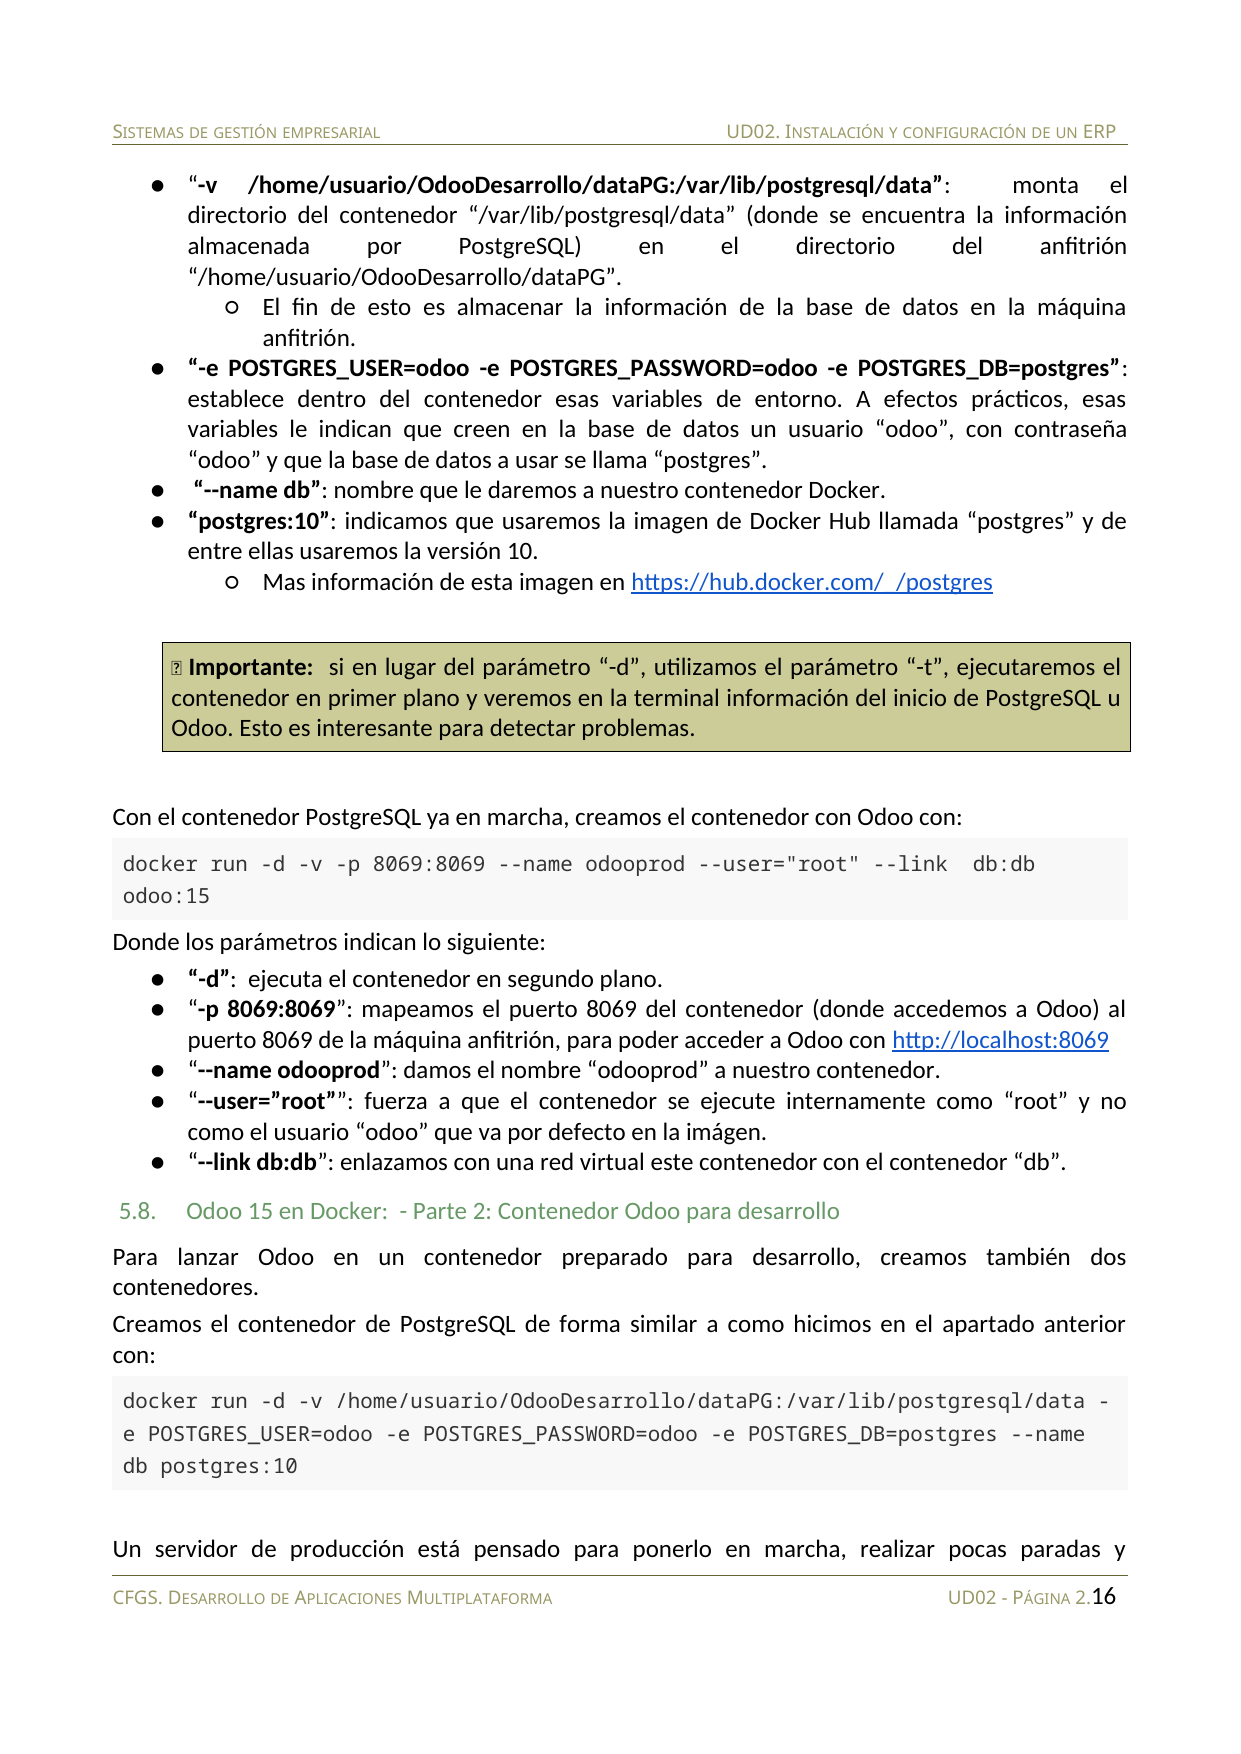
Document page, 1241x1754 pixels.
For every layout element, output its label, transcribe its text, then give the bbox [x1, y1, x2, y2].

text Con el contenedor PostgreSQL ya en marcha, creamos el contenedor con Odoo con: [112, 801, 1128, 832]
list Mas información de esta imagen en https://hub.docker.com/_/postgres [225, 566, 1128, 596]
list “--link db:db”: enlazamos con una red virtual este contenedor con el contenedor “db”. [150, 1146, 1128, 1177]
list “-e POSTGRES_USER=odoo -e POSTGRES_PASSWORD=odoo -e POSTGRES_DB=postgres”: establece dentro del contenedor esas variables de entorno. A efectos prácticos, esas variables le indican que creen en la base de datos un usuario “odoo”, con contraseña “odoo” y que la base de datos a usar se llama “postgres”. [150, 352, 1128, 474]
text Para lanzar Odoo en un contenedor preparado para desarrollo, creamos también dos contenedores. [112, 1241, 1128, 1302]
subtitle Odoo 15 en Docker: - Parte 2: Contenedor Odoo para desarrollo [156, 1196, 1128, 1226]
text Un servidor de producción está pensado para ponerlo en marcha, realizar pocas paradas y [112, 1533, 1128, 1564]
table_header docker run -d -v /home/usuario/OdooDesarrollo/dataPG:/var/lib/postgresql/data -e POSTGRES_USER=odoo -e POSTGRES_PASSWORD=odoo -e POSTGRES_DB=postgres --name db postgres:10 [112, 1376, 1128, 1490]
text Creamos el contenedor de PostgreSQL de forma similar a como hicimos en el apartado anterior con: [112, 1308, 1128, 1369]
list El fin de esto es almacenar la información de la base de datos en la máquina anfitrión. [225, 291, 1128, 352]
text Donde los parámetros indican lo siguiente: [112, 926, 1128, 957]
text 📖 Importante: si en lugar del parámetro “-d”, utilizamos el parámetro “-t”, ejecutaremos el contenedor en primer plano y veremos en la terminal información del inicio de PostgreSQL u Odoo. Esto es interesante para detectar problemas. [163, 643, 1130, 751]
list “-p 8069:8069”: mapeamos el puerto 8069 del contenedor (donde accedemos a Odoo) al puerto 8069 de la máquina anfitrión, para poder acceder a Odoo con http://localhost:8069 [150, 993, 1128, 1054]
table_header docker run -d -v -p 8069:8069 --name odooprod --user="root" --link db:db odoo:15 [112, 838, 1128, 920]
list “postgres:10”: indicamos que usaremos la imagen de Docker Hub llamada “postgres” y de entre ellas usaremos la versión 10. [150, 505, 1128, 566]
list “--name odooprod”: damos el nombre “odooprod” a nuestro contenedor. [150, 1054, 1128, 1085]
list “--user=”root””: fuerza a que el contenedor se ejecute internamente como “root” y no como el usuario “odoo” que va por defecto en la imágen. [150, 1085, 1128, 1146]
list “-v /home/usuario/OdooDesarrollo/dataPG:/var/lib/postgresql/data”: monta el directorio del contenedor “/var/lib/postgresql/data” (donde se encuentra la información almacenada por PostgreSQL) en el directorio del anfitrión “/home/usuario/OdooDesarrollo/dataPG”. [150, 169, 1128, 291]
list “--name db”: nombre que le daremos a nuestro contenedor Docker. [150, 474, 1128, 505]
list “-d”: ejecuta el contenedor en segundo plano. [150, 963, 1128, 993]
